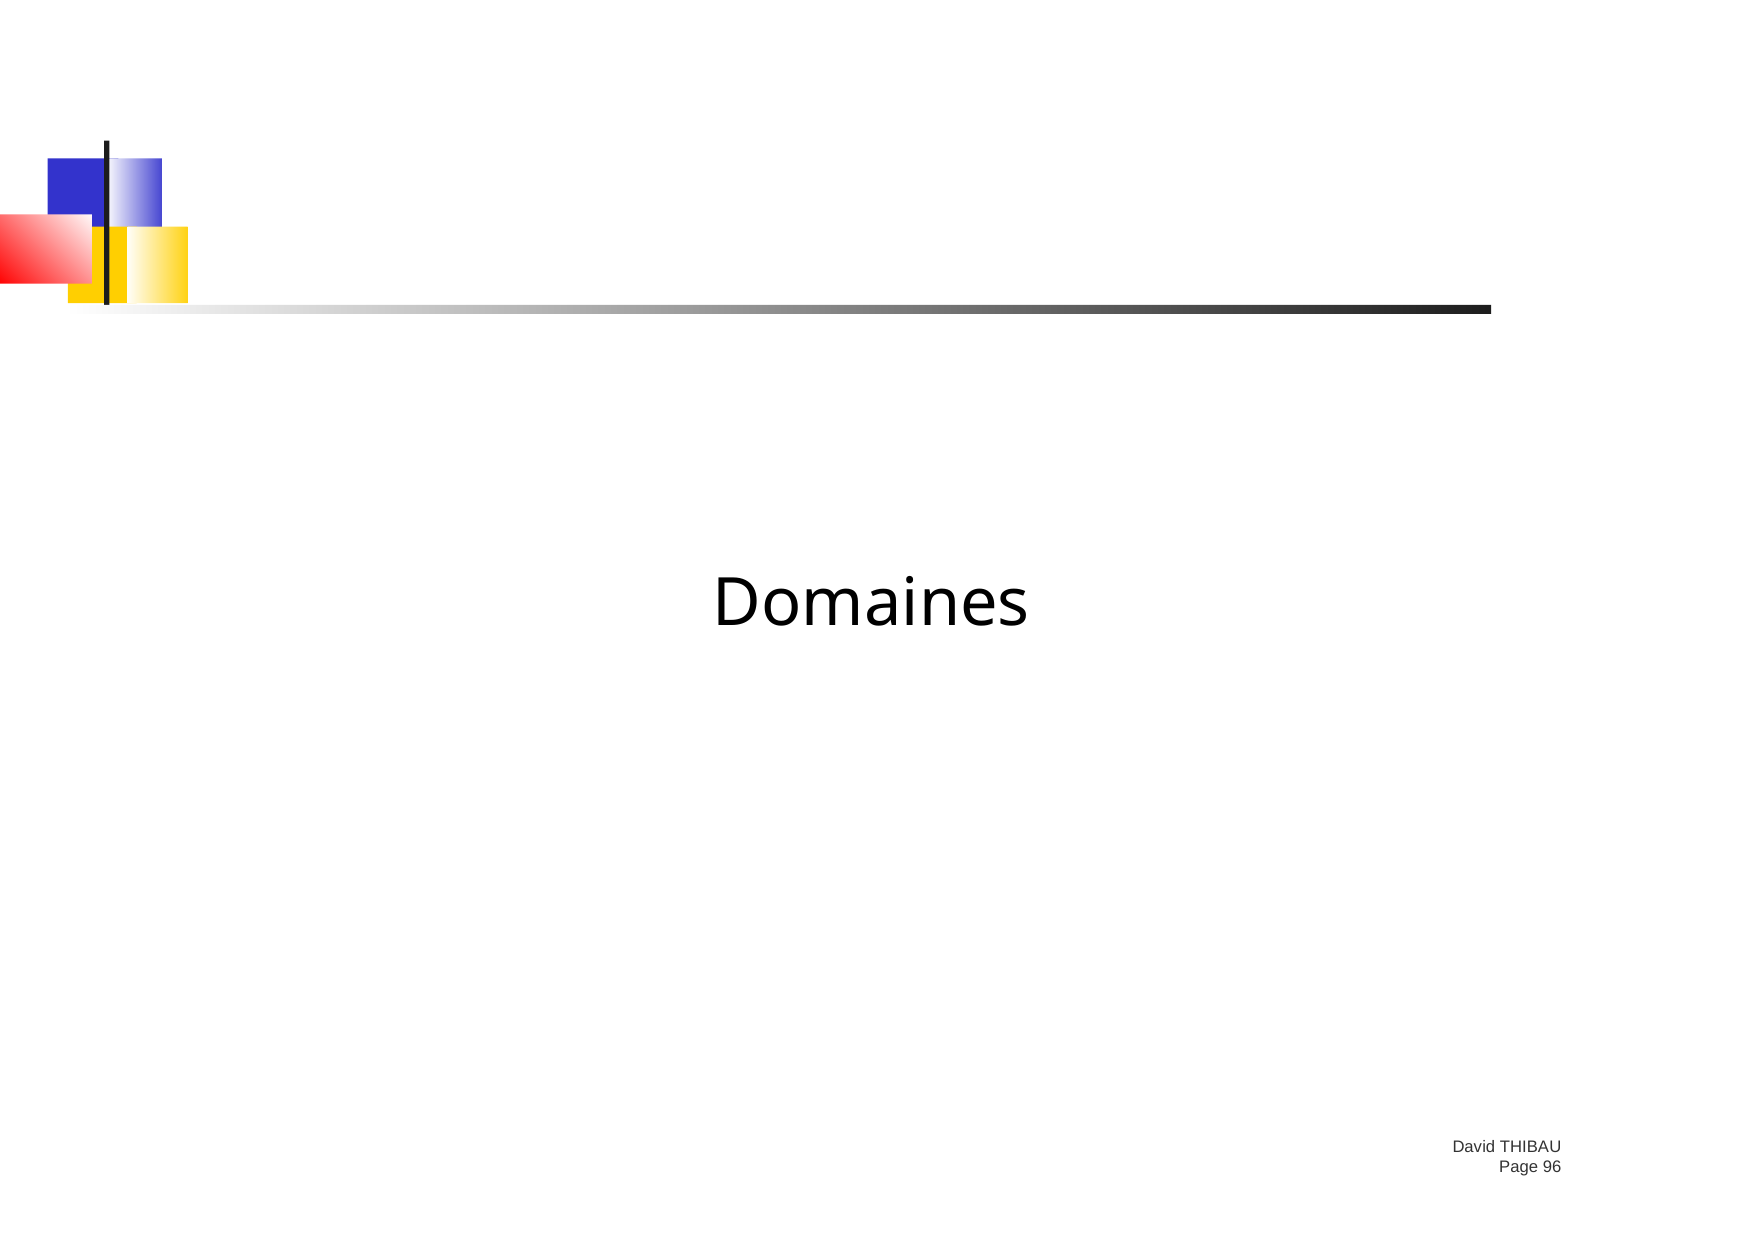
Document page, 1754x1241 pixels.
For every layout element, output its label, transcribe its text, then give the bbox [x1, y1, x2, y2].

text_box Domaines [179, 147, 1565, 1059]
